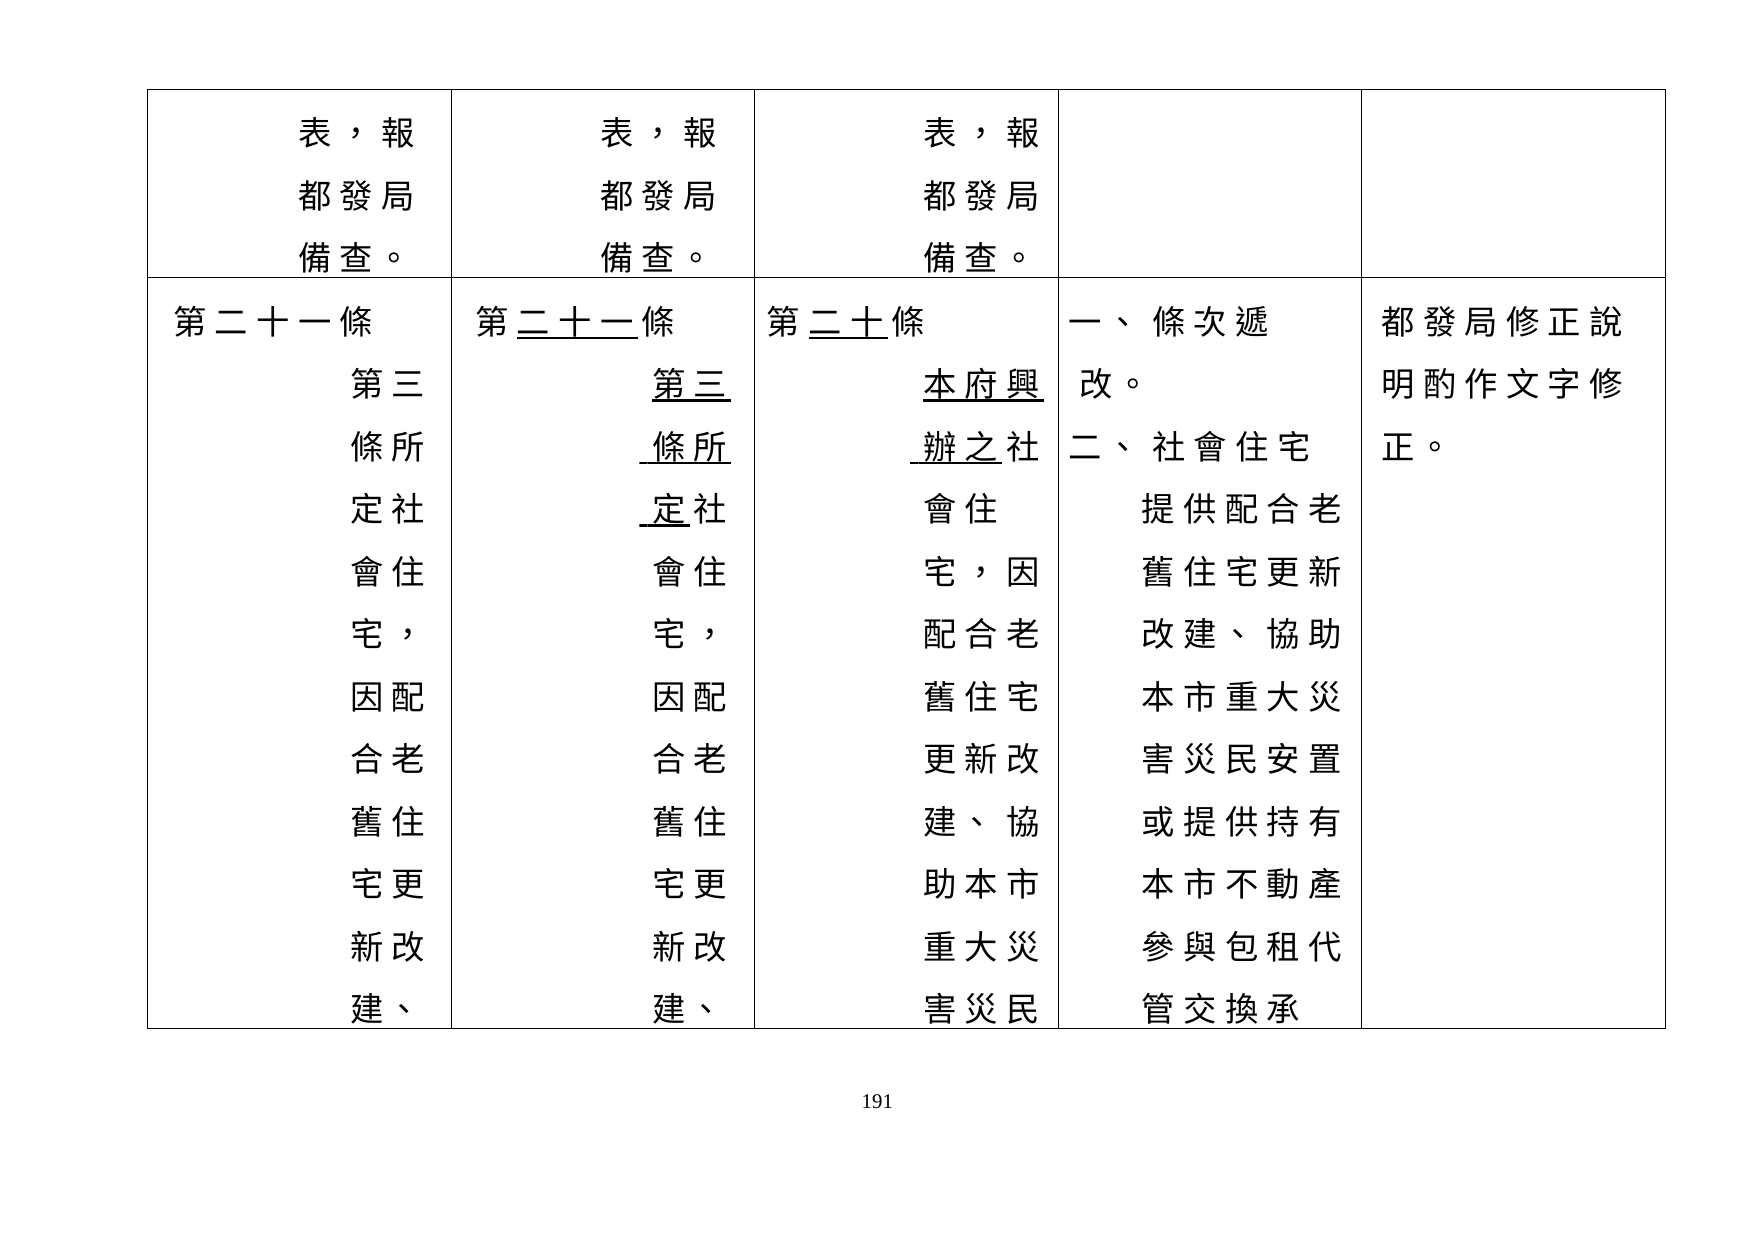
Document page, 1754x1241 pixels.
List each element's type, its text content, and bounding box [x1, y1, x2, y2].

table_cell 第二十條 本府興辦之社會住宅，因配合老舊住宅更新改建、協助本市重大災害災民 [755, 278, 1058, 1028]
table_cell [1059, 90, 1361, 277]
table_cell 都發局修正說明酌作文字修正。 [1362, 278, 1665, 1028]
table_cell 表，報都發局備查。 [755, 90, 1058, 277]
table_cell 一、條次遞改。 二、社會住宅提供配合老舊住宅更新改建、協助本市重大災害災民安置或提供持有本市不動產參與包租代管交換承 [1059, 278, 1361, 1028]
table_cell 第二十一條 第三條所定社會住宅，因配合老舊住宅更新改建、 [452, 278, 754, 1028]
table_cell 表，報都發局備查。 [452, 90, 754, 277]
table_cell [1362, 90, 1665, 277]
table_cell 表，報都發局備查。 [148, 90, 451, 277]
table_cell 第二十一條 第三條所定社會住宅，因配合老舊住宅更新改建、 [148, 278, 451, 1028]
